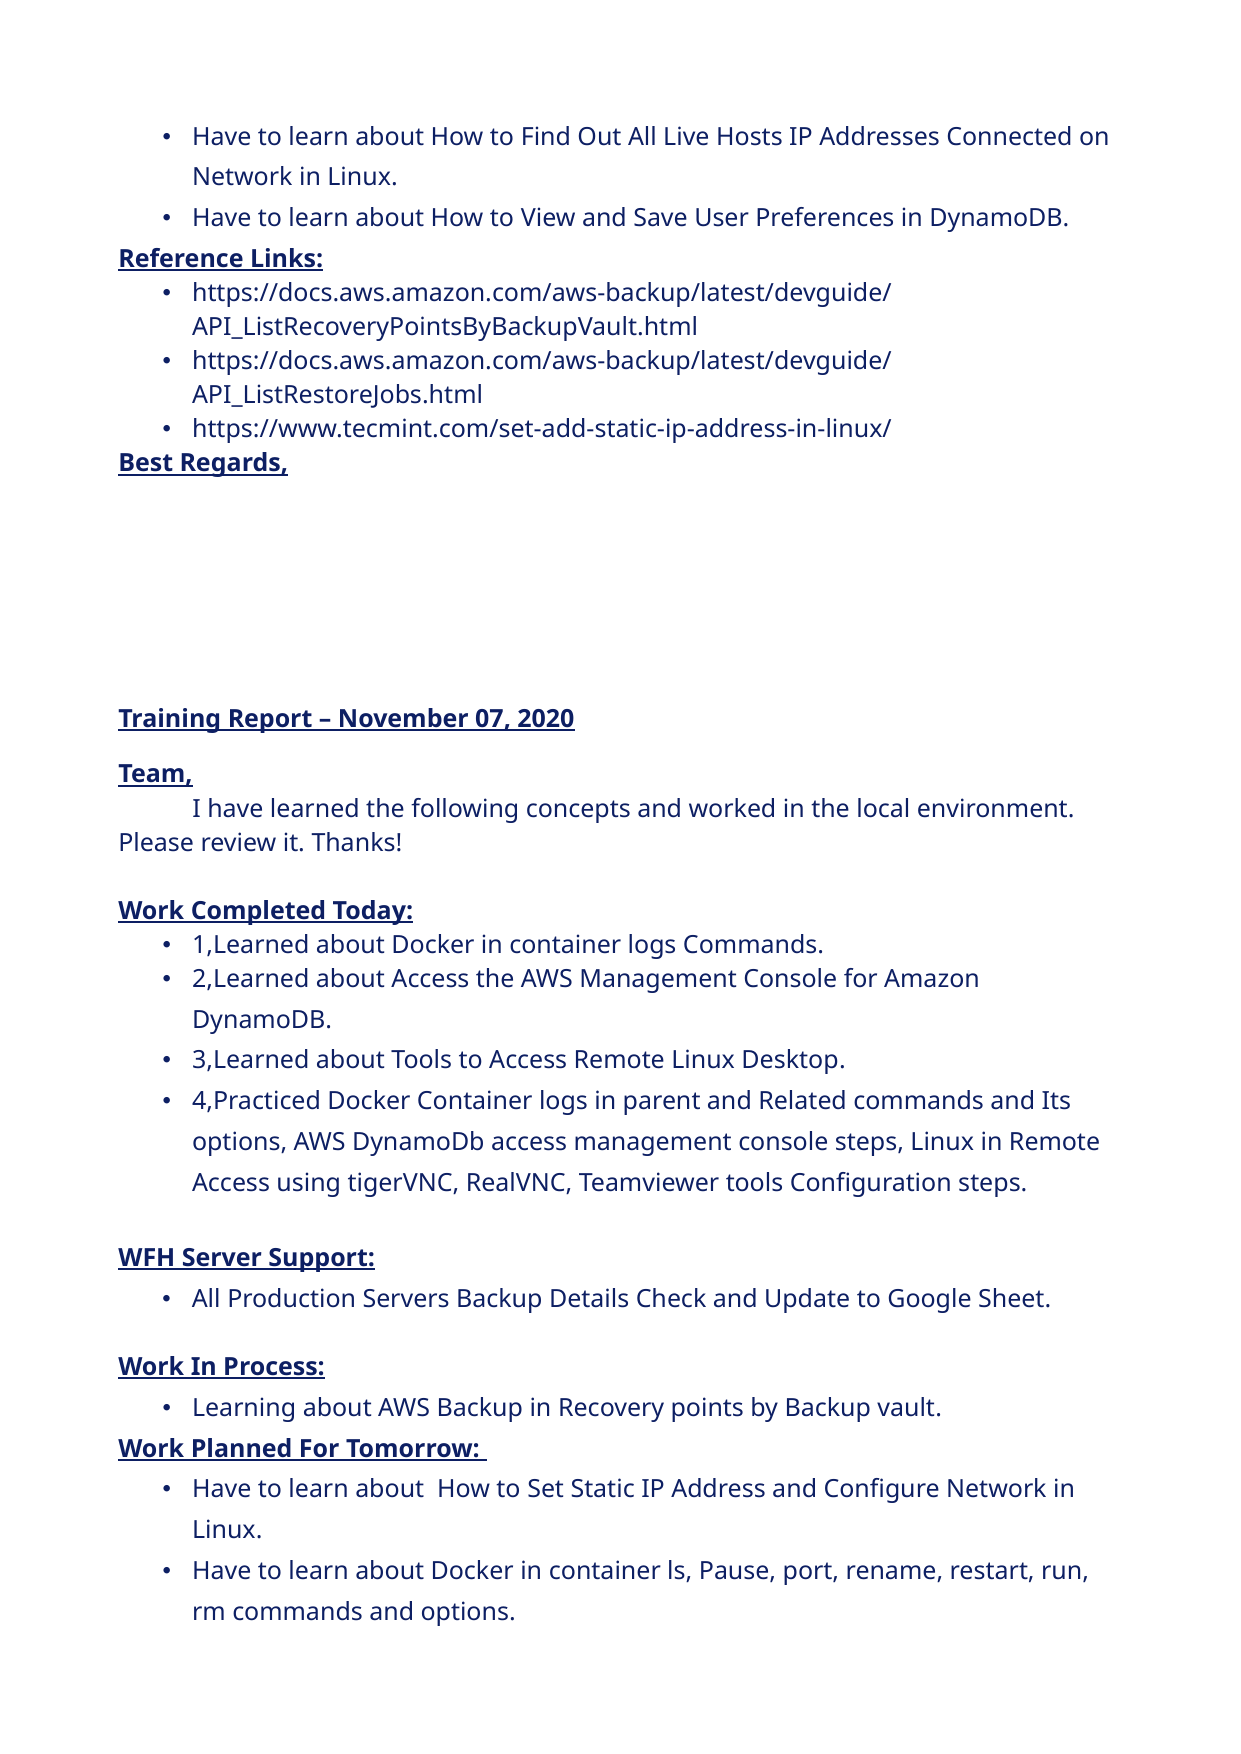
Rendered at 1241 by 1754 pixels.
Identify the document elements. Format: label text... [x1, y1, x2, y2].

list Have to learn about How to Set Static IP Address and Configure Network in Linux. [162, 1471, 1122, 1546]
subtitle All Production Servers Backup Details Check and Update to Google Sheet. [162, 1280, 1122, 1314]
list 1,Learned about Docker in container logs Commands. [162, 926, 1122, 961]
list Have to learn about How to View and Save User Preferences in DynamoDB. [162, 200, 1122, 234]
list 4,Practiced Docker Container logs in parent and Related commands and Its options, AWS DynamoDb access management console steps, Linux in Remote Access using tigerVNC, RealVNC, Teamviewer tools Configuration steps. [162, 1083, 1122, 1199]
text Work Completed Today: [118, 892, 1122, 926]
list Have to learn about How to Find Out All Live Hosts IP Addresses Connected on Network in Linux. [162, 118, 1122, 193]
text Team, [118, 756, 1122, 790]
text Best Regards, [118, 445, 1122, 479]
list https://docs.aws.amazon.com/aws-backup/latest/devguide/API_ListRestoreJobs.html [162, 343, 1122, 411]
list Have to learn about Docker in container ls, Pause, port, rename, restart, run, rm commands and options. [162, 1553, 1122, 1628]
list https://www.tecmint.com/set-add-static-ip-address-in-linux/ [162, 411, 1122, 445]
list 3,Learned about Tools to Access Remote Linux Desktop. [162, 1042, 1122, 1076]
text I have learned the following concepts and worked in the local environment. Please review it. Thanks! [118, 790, 1122, 858]
text Reference Links: [118, 241, 1122, 275]
text Work Planned For Tomorrow: [118, 1430, 1122, 1464]
text WFH Server Support: [118, 1239, 1122, 1274]
text Work In Process: [118, 1348, 1122, 1383]
list Learning about AWS Backup in Recovery points by Backup vault. [162, 1389, 1122, 1423]
text Training Report – November 07, 2020 [118, 701, 1122, 735]
list https://docs.aws.amazon.com/aws-backup/latest/devguide/API_ListRecoveryPointsByBackupVault.html [162, 275, 1122, 343]
list 2,Learned about Access the AWS Management Console for Amazon DynamoDB. [162, 961, 1122, 1035]
